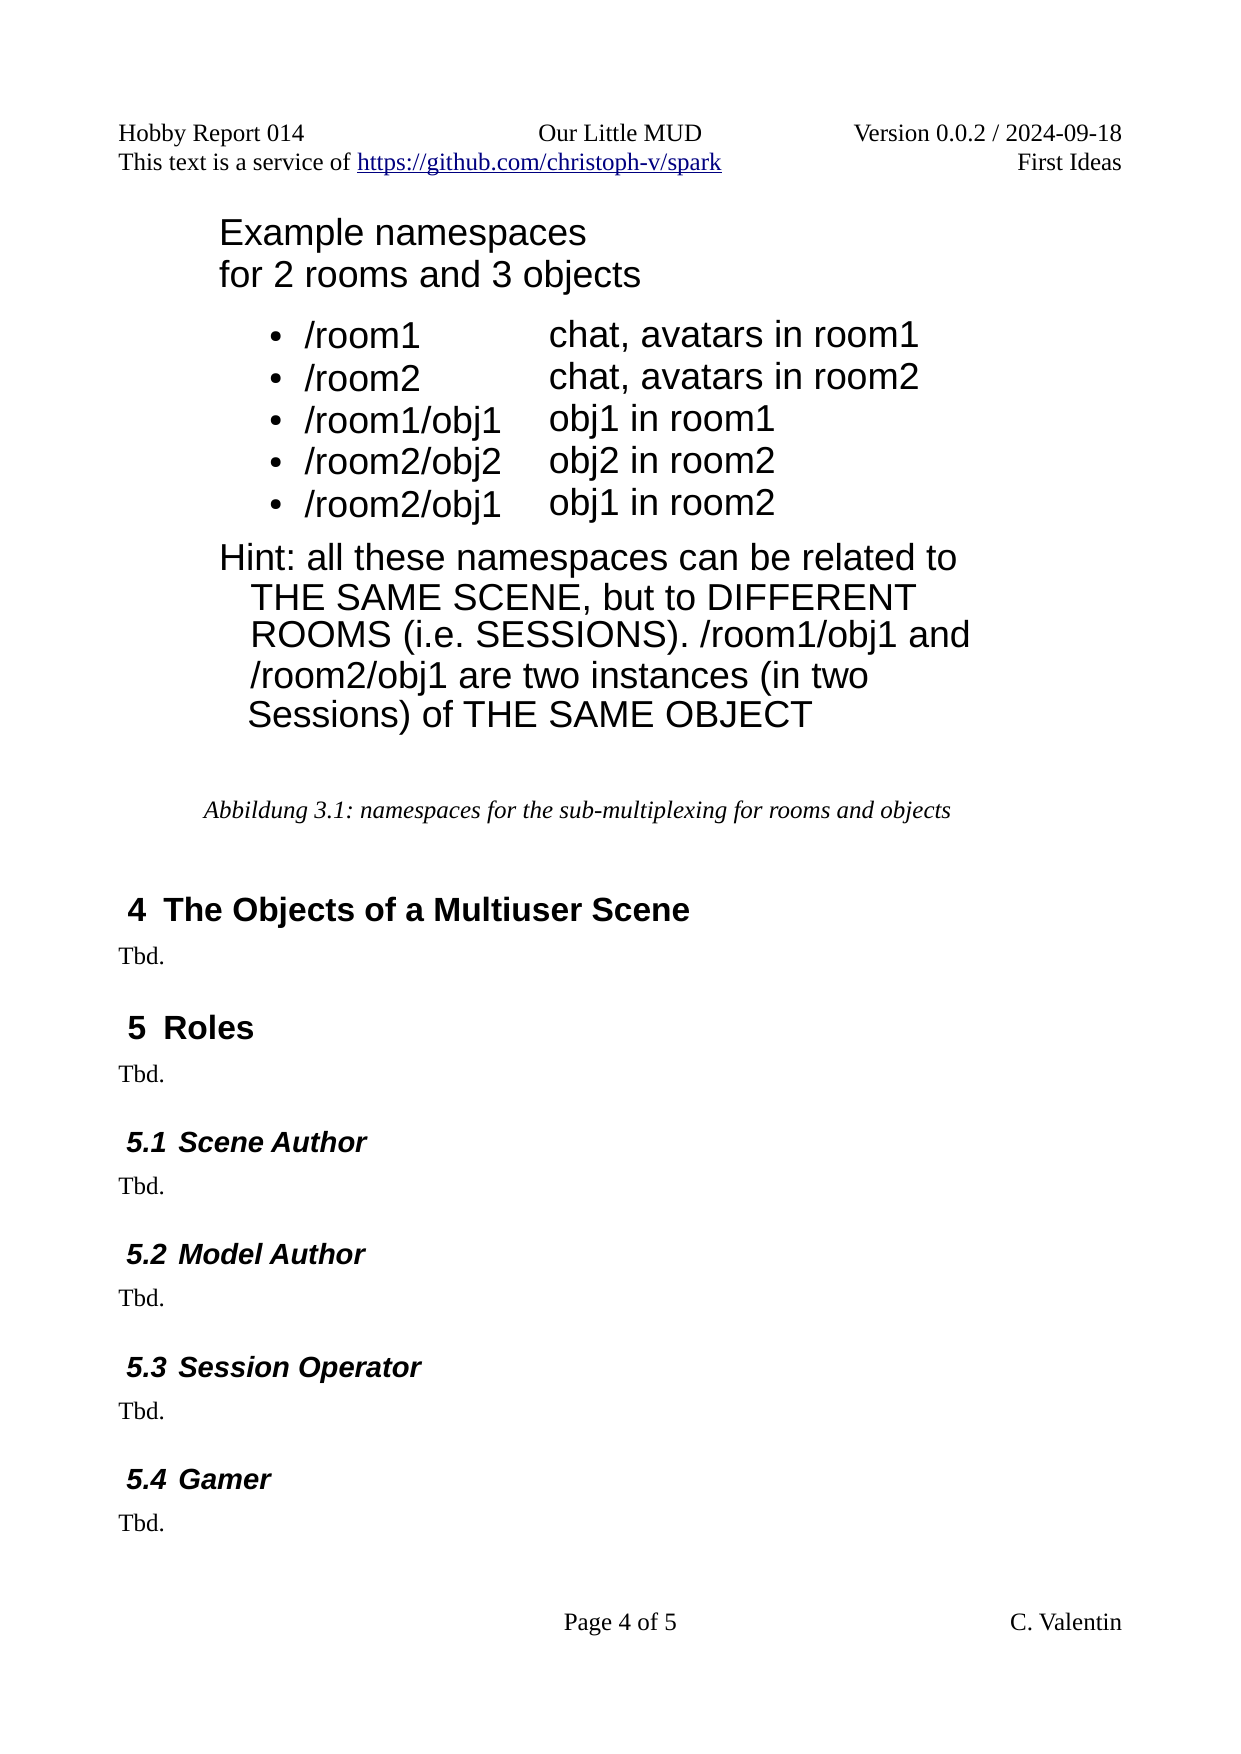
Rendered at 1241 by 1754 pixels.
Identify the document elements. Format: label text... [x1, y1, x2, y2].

text Tbd. [118, 941, 1122, 970]
subtitle Scene Author [118, 1125, 1122, 1159]
text Tbd. [118, 1396, 1122, 1424]
subtitle Model Author [118, 1237, 1122, 1271]
text Tbd. [118, 1059, 1122, 1088]
subtitle Gamer [118, 1462, 1122, 1496]
subtitle Session Operator [118, 1350, 1122, 1383]
subtitle Roles [118, 1008, 1122, 1046]
text Abbildung 3.1: namespaces for the sub-multiplexing for rooms and objects [204, 218, 1036, 824]
text Tbd. [118, 1283, 1122, 1312]
text Tbd. [118, 1171, 1122, 1200]
text Tbd. [118, 1508, 1122, 1537]
subtitle The Objects of a Multiuser Scene [118, 890, 1122, 929]
